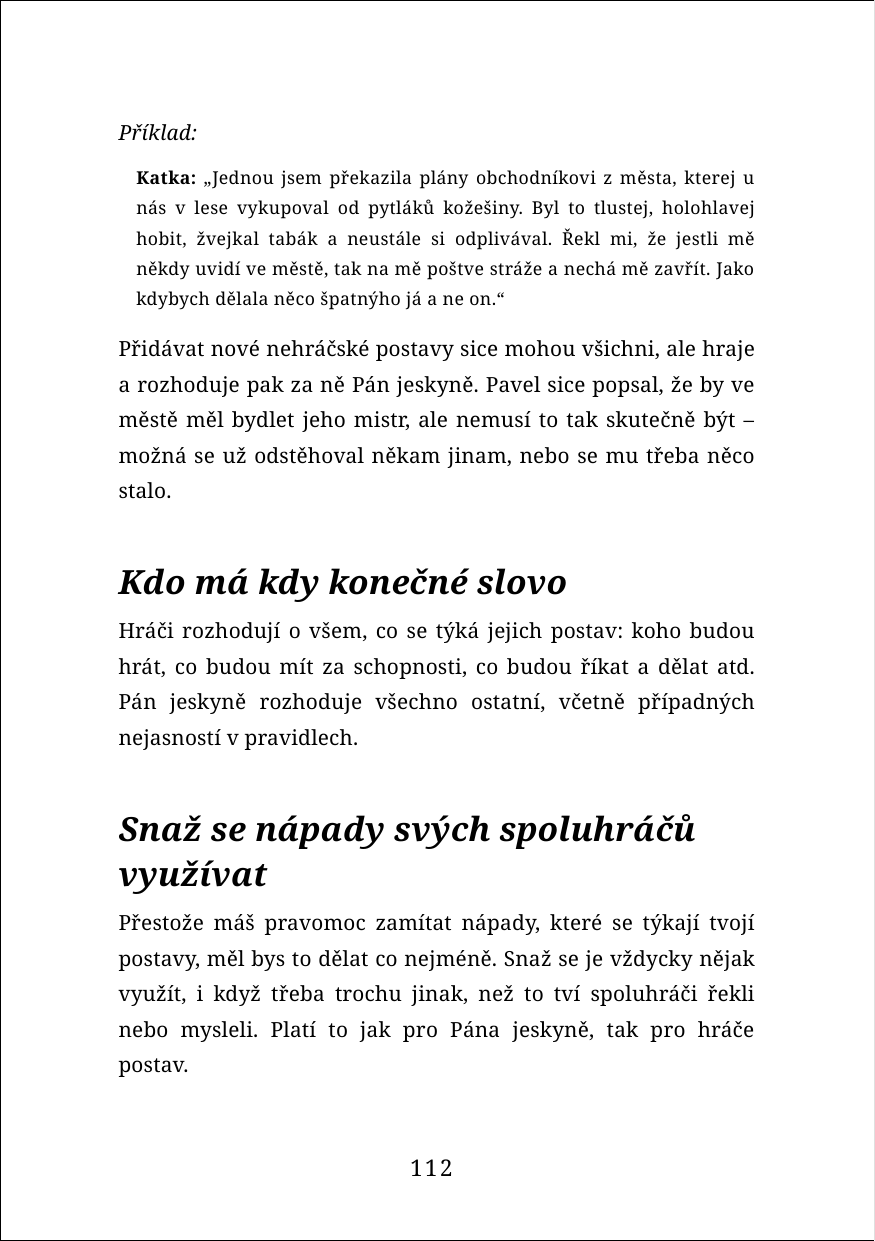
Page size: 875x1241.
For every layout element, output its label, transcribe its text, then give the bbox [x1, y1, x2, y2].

text Hráči rozhodují o všem, co se týká jejich postav: koho budou hrát, co budou mít za schopnosti, co budou říkat a dělat atd. Pán jeskyně rozhoduje všechno ostatní, včetně případných nejasností v pravidlech. [118, 616, 756, 751]
subtitle Snaž se nápady svých spoluhráčů využívat [118, 806, 756, 897]
text Příklad: [118, 118, 756, 147]
text Přidávat nové nehráčské postavy sice mohou všichni, ale hraje a rozhoduje pak za ně Pán jeskyně. Pavel sice popsal, že by ve městě měl bydlet jeho mistr, ale nemusí to tak skutečně být – možná se už odstěhoval někam jinam, nebo se mu třeba něco stalo. [118, 334, 756, 505]
text Katka: „Jednou jsem překazila plány obchodníkovi z města, kterej u nás v lese vykupoval od pytláků kožešiny. Byl to tlustej, holohlavej hobit, žvejkal tabák a neustále si odplivával. Řekl mi, že jestli mě někdy uvidí ve městě, tak na mě poštve stráže a nechá mě zavřít. Jako kdybych dělala něco špatnýho já a ne on.“ [136, 166, 756, 311]
subtitle Kdo má kdy konečné slovo [118, 559, 756, 604]
text Přestože máš pravomoc zamítat nápady, které se týkají tvojí postavy, měl bys to dělat co nejméně. Snaž se je vždycky nějak využít, i když třeba trochu jinak, než to tví spoluhráči řekli nebo mysleli. Platí to jak pro Pána jeskyně, tak pro hráče postav. [118, 908, 756, 1079]
